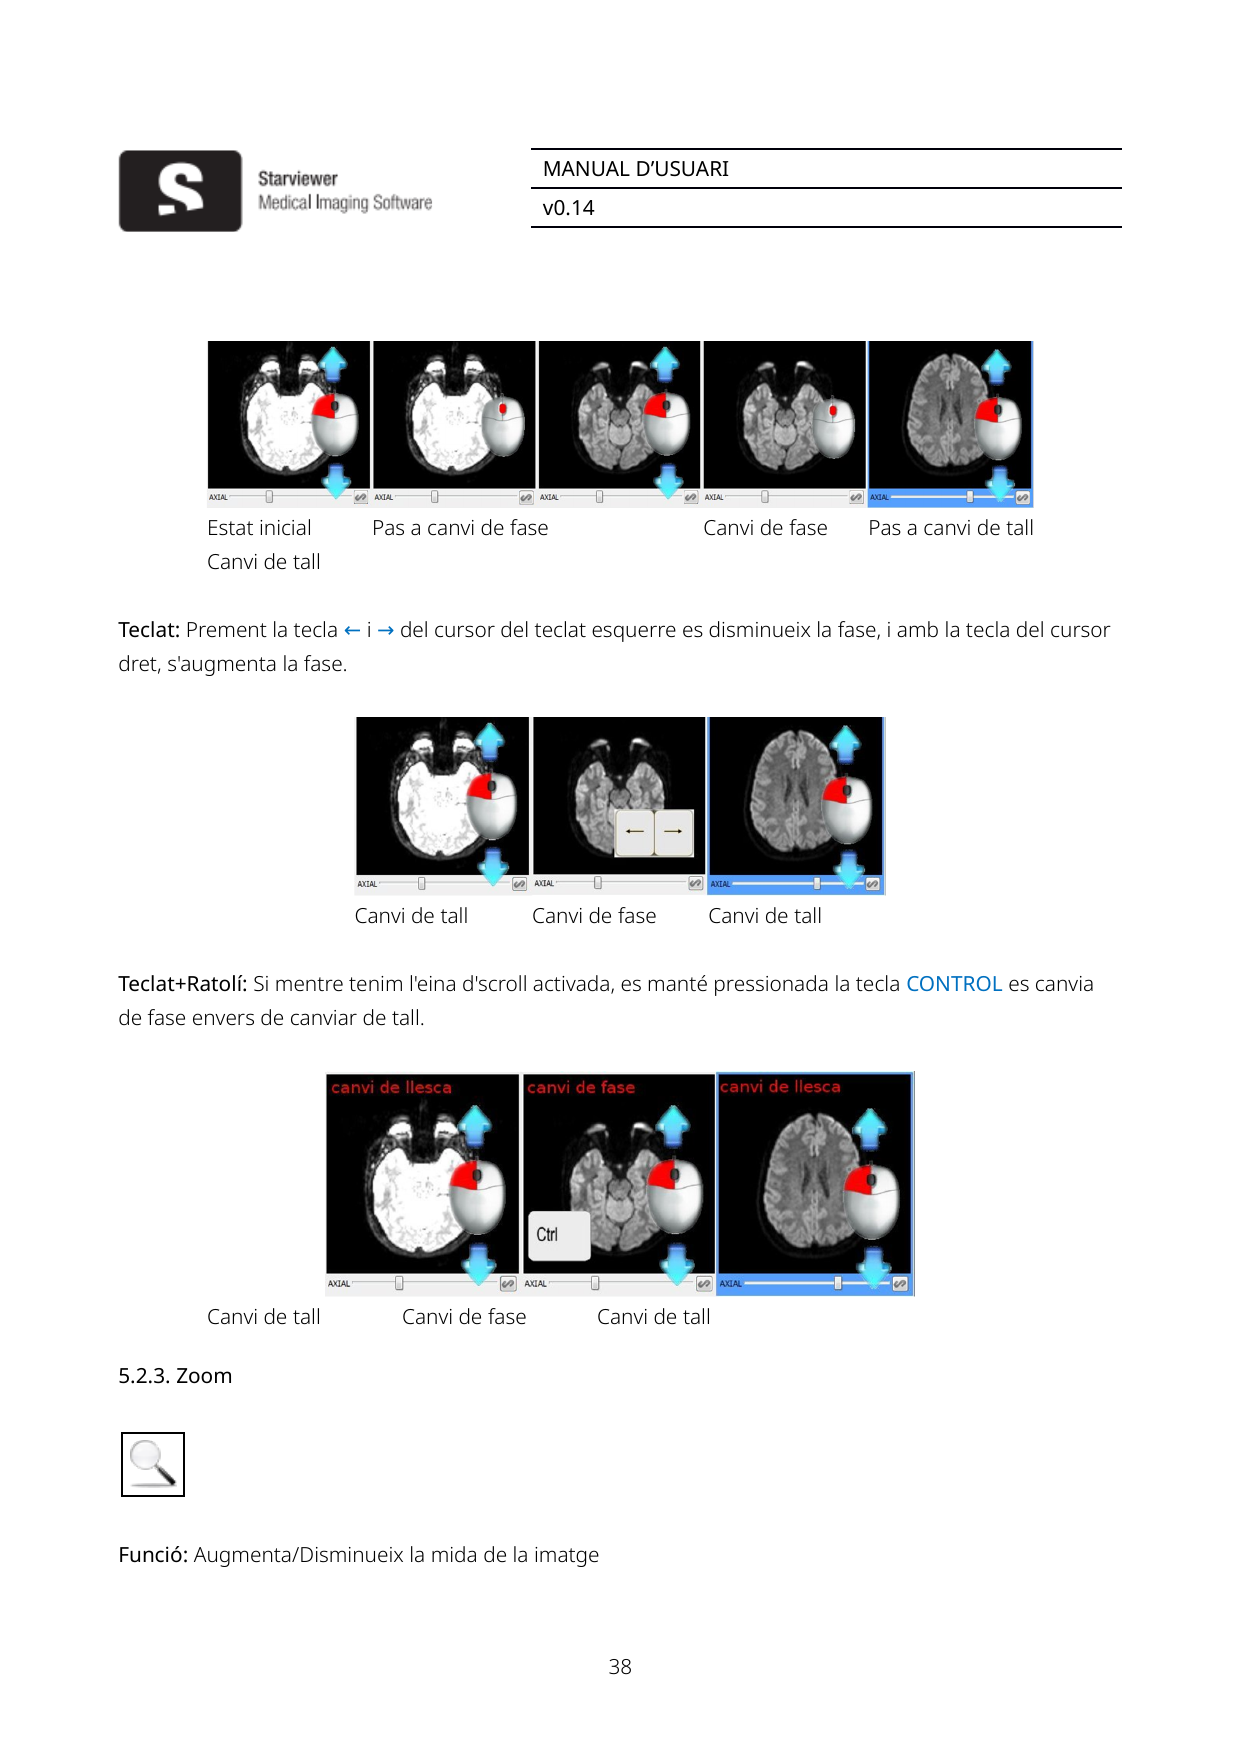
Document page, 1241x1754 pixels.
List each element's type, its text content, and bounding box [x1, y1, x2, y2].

picture [325, 1071, 916, 1297]
text Estat inicial Pas a canvi de fase Canvi de fase Pas a canvi de tall Canvi de tall [118, 513, 1122, 576]
text Teclat+Ratolí: Si mentre tenim l'eina d'scroll activada, es manté pressionada la tecla CONTROL es canvia de fase envers de canviar de tall. [118, 969, 1122, 1032]
subtitle Zoom [118, 1361, 1122, 1389]
text Canvi de tall Canvi de fase Canvi de tall [118, 901, 1122, 929]
text Teclat: Prement la tecla ← i → del cursor del teclat esquerre es disminueix la fase, i amb la tecla del cursor dret, s'augmenta la fase. [118, 616, 1122, 678]
picture [354, 717, 886, 896]
text Funció: Augmenta/Disminueix la mida de la imatge [118, 1541, 1122, 1569]
text Canvi de tall Canvi de fase Canvi de tall [118, 1302, 1122, 1330]
picture [129, 1440, 177, 1488]
picture [206, 341, 1034, 508]
